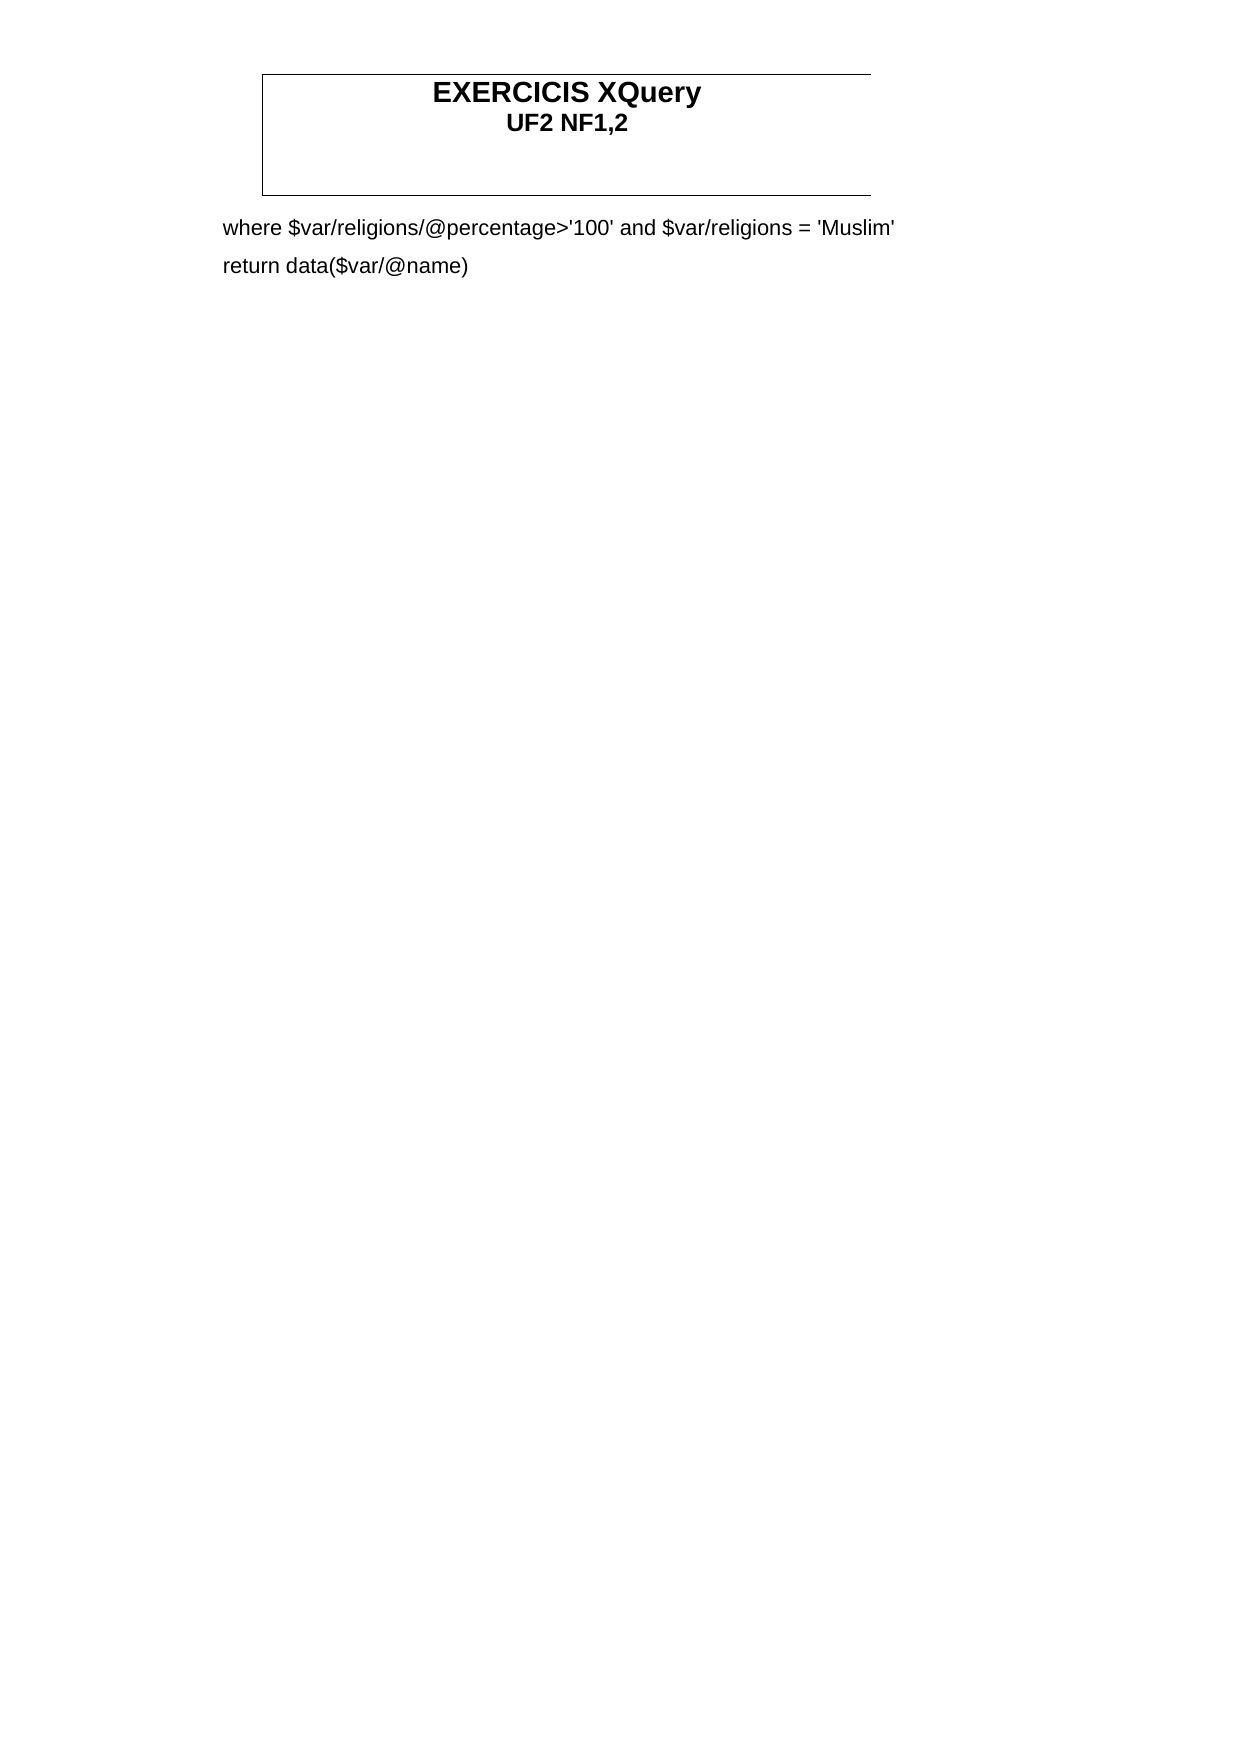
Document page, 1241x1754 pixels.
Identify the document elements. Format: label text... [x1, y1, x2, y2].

text return data($var/@name) [223, 253, 1092, 278]
text where $var/religions/@percentage>'100' and $var/religions = 'Muslim' [223, 215, 1092, 240]
